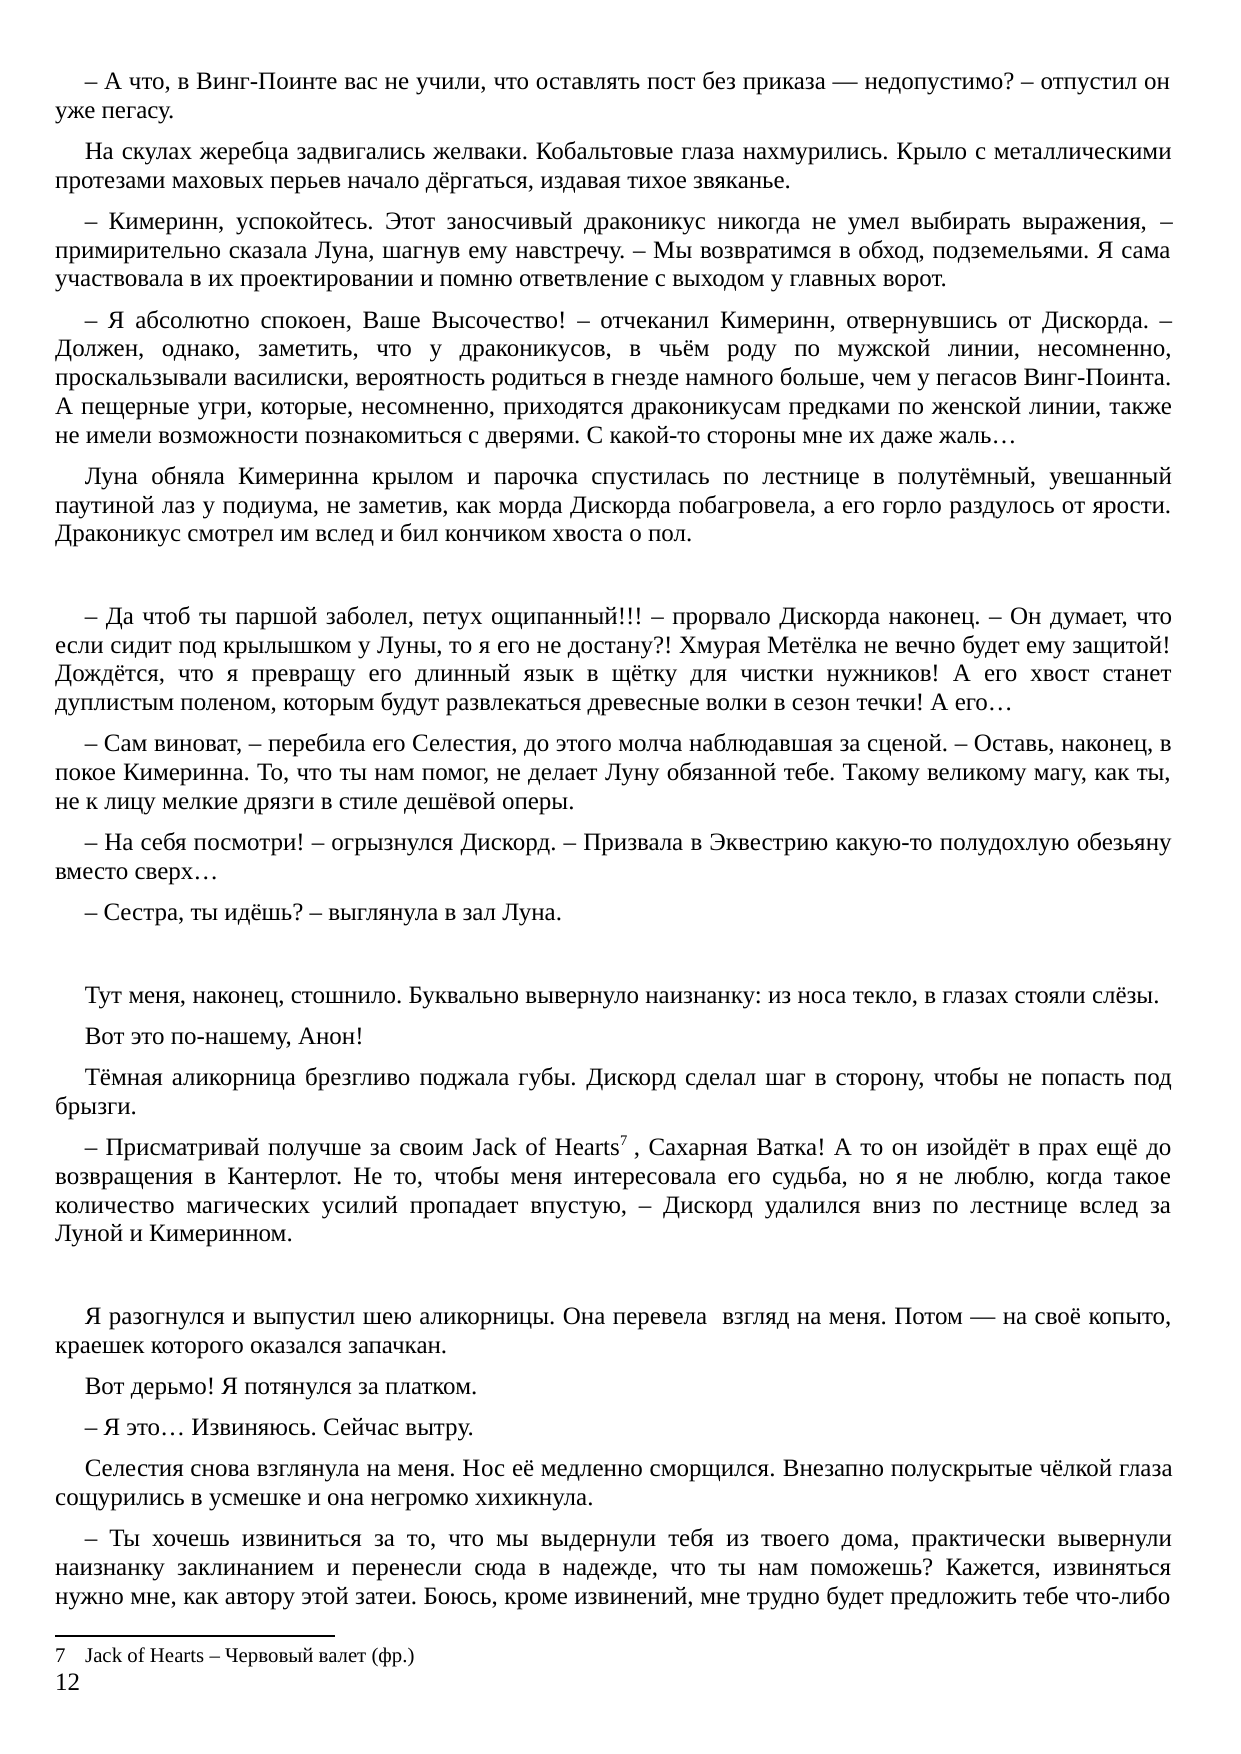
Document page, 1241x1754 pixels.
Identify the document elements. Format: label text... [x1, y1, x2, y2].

text – Присматривай получше за своим Jack of Hearts , Сахарная Ватка! А то он изойдёт в прах ещё до возвращения в Кантерлот. Не то, чтобы меня интересовала его судьба, но я не люблю, когда такое количество магических усилий пропадает впустую, – Дискорд удалился вниз по лестнице вслед за Луной и Кимеринном. [55, 1132, 1173, 1247]
text – Я это… Извиняюсь. Сейчас вытру. [55, 1412, 1173, 1441]
text – На себя посмотри! – огрызнулся Дискорд. – Призвала в Эквестрию какую-то полудохлую обезьяну вместо сверх… [55, 827, 1173, 885]
text – Кимеринн, успокойтесь. Этот заносчивый драконикус никогда не умел выбирать выражения, – примирительно сказала Луна, шагнув ему навстречу. – Мы возвратимся в обход, подземельями. Я сама участвовала в их проектировании и помню ответвление с выходом у главных ворот. [55, 206, 1173, 292]
text Вот дерьмо! Я потянулся за платком. [55, 1371, 1173, 1400]
text На скулах жеребца задвигались желваки. Кобальтовые глаза нахмурились. Крыло с металлическими протезами маховых перьев начало дёргаться, издавая тихое звяканье. [55, 136, 1173, 193]
text Я разогнулся и выпустил шею аликорницы. Она перевела взгляд на меня. Потом — на своё копыто, краешек которого оказался запачкан. [55, 1301, 1173, 1358]
text Тут меня, наконец, стошнило. Буквально вывернуло наизнанку: из носа текло, в глазах стояли слёзы. [55, 980, 1173, 1008]
text Селестия снова взглянула на меня. Нос её медленно сморщился. Внезапно полускрытые чёлкой глаза сощурились в усмешке и она негромко хихикнула. [55, 1453, 1173, 1511]
text Вот это по-нашему, Анон! [55, 1021, 1173, 1050]
text – Я абсолютно спокоен, Ваше Высочество! – отчеканил Кимеринн, отвернувшись от Дискорда. – Должен, однако, заметить, что у драконикусов, в чьём роду по мужской линии, несомненно, проскальзывали василиски, вероятность родиться в гнезде намного больше, чем у пегасов Винг-Поинта. А пещерные угри, которые, несомненно, приходятся драконикусам предками по женской линии, также не имели возможности познакомиться с дверями. С какой-то стороны мне их даже жаль… [55, 305, 1173, 448]
text – Ты хочешь извиниться за то, что мы выдернули тебя из твоего дома, практически вывернули наизнанку заклинанием и перенесли сюда в надежде, что ты нам поможешь? Кажется, извиняться нужно мне, как автору этой затеи. Боюсь, кроме извинений, мне трудно будет предложить тебе что-либо [55, 1523, 1173, 1610]
text – А что, в Винг-Поинте вас не учили, что оставлять пост без приказа — недопустимо? – отпустил он уже пегасу. [55, 66, 1173, 123]
text Jack of Hearts – Червовый валет (фр.) [55, 1642, 1173, 1667]
text – Сестра, ты идёшь? – выглянула в зал Луна. [55, 897, 1173, 926]
text Тёмная аликорница брезгливо поджала губы. Дискорд сделал шаг в сторону, чтобы не попасть под брызги. [55, 1062, 1173, 1120]
text Луна обняла Кимеринна крылом и парочка спустилась по лестнице в полутёмный, увешанный паутиной лаз у подиума, не заметив, как морда Дискорда побагровела, а его горло раздулось от ярости. Драконикус смотрел им вслед и бил кончиком хвоста о пол. [55, 461, 1173, 547]
text – Сам виноват, – перебила его Селестия, до этого молча наблюдавшая за сценой. – Оставь, наконец, в покое Кимеринна. То, что ты нам помог, не делает Луну обязанной тебе. Такому великому магу, как ты, не к лицу мелкие дрязги в стиле дешёвой оперы. [55, 728, 1173, 815]
text – Да чтоб ты паршой заболел, петух ощипанный!!! – прорвало Дискорда наконец. – Он думает, что если сидит под крылышком у Луны, то я его не достану?! Хмурая Метёлка не вечно будет ему защитой! Дождётся, что я превращу его длинный язык в щётку для чистки нужников! А его хвост станет дуплистым поленом, которым будут развлекаться древесные волки в сезон течки! А его… [55, 601, 1173, 716]
